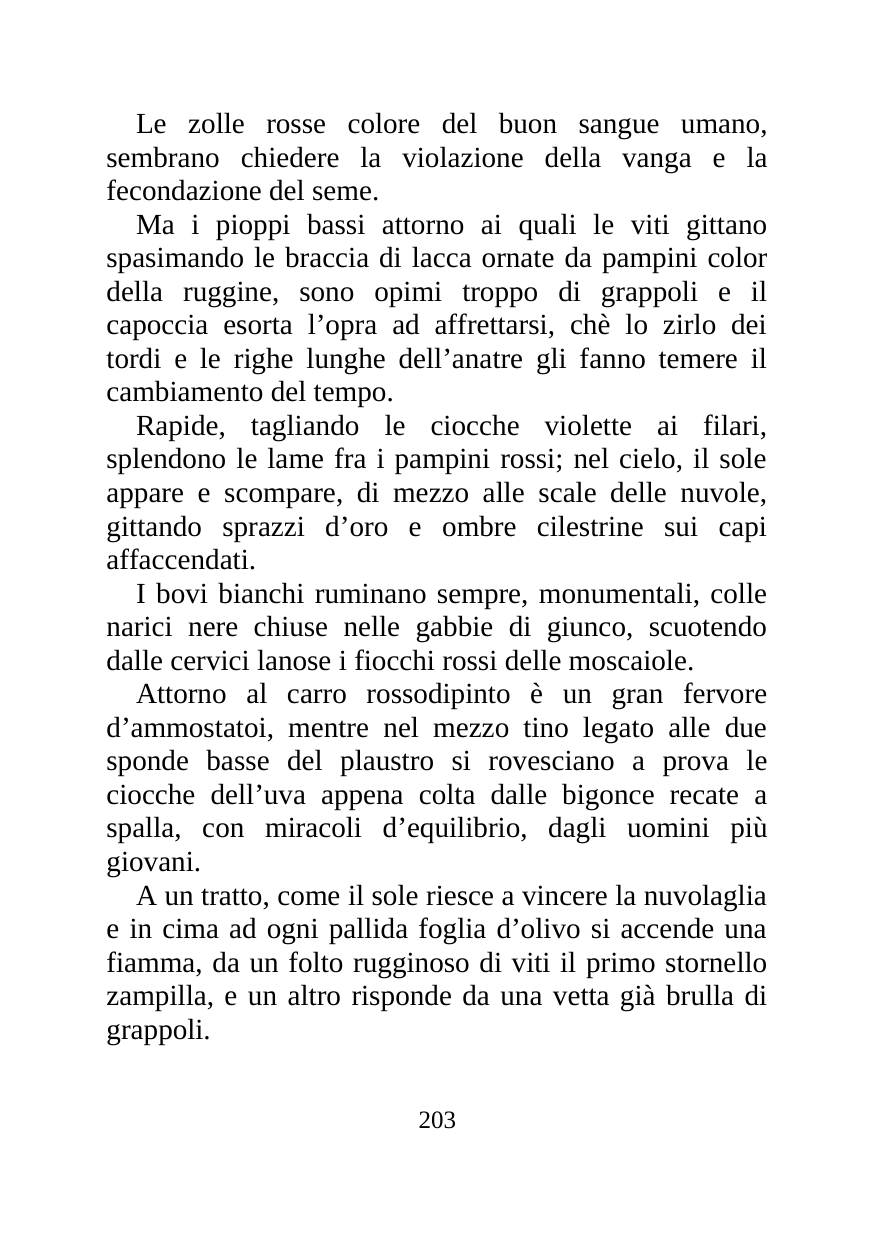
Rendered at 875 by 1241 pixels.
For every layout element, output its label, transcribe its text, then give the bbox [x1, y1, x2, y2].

text Attorno al carro rossodipinto è un gran fervore d’ammostatoi, mentre nel mezzo tino legato alle due sponde basse del plaustro si rovesciano a prova le ciocche dell’uva appena colta dalle bigonce recate a spalla, con miracoli d’equilibrio, dagli uomini più giovani. [106, 676, 768, 878]
text Le zolle rosse colore del buon sangue umano, sembrano chiedere la violazione della vanga e la fecondazione del seme. [106, 106, 768, 207]
text A un tratto, come il sole riesce a vincere la nuvolaglia e in cima ad ogni pallida foglia d’olivo si accende una fiamma, da un folto rugginoso di viti il primo stornello zampilla, e un altro risponde da una vetta già brulla di grappoli. [106, 878, 768, 1045]
text I bovi bianchi ruminano sempre, monumentali, colle narici nere chiuse nelle gabbie di giunco, scuotendo dalle cervici lanose i fiocchi rossi delle moscaiole. [106, 576, 768, 676]
text Ma i pioppi bassi attorno ai quali le viti gittano spasimando le braccia di lacca ornate da pampini color della ruggine, sono opimi troppo di grappoli e il capoccia esorta l’opra ad affrettarsi, chè lo zirlo dei tordi e le righe lunghe dell’anatre gli fanno temere il cambiamento del tempo. [106, 207, 768, 408]
text Rapide, tagliando le ciocche violette ai filari, splendono le lame fra i pampini rossi; nel cielo, il sole appare e scompare, di mezzo alle scale delle nuvole, gittando sprazzi d’oro e ombre cilestrine sui capi affaccendati. [106, 408, 768, 576]
